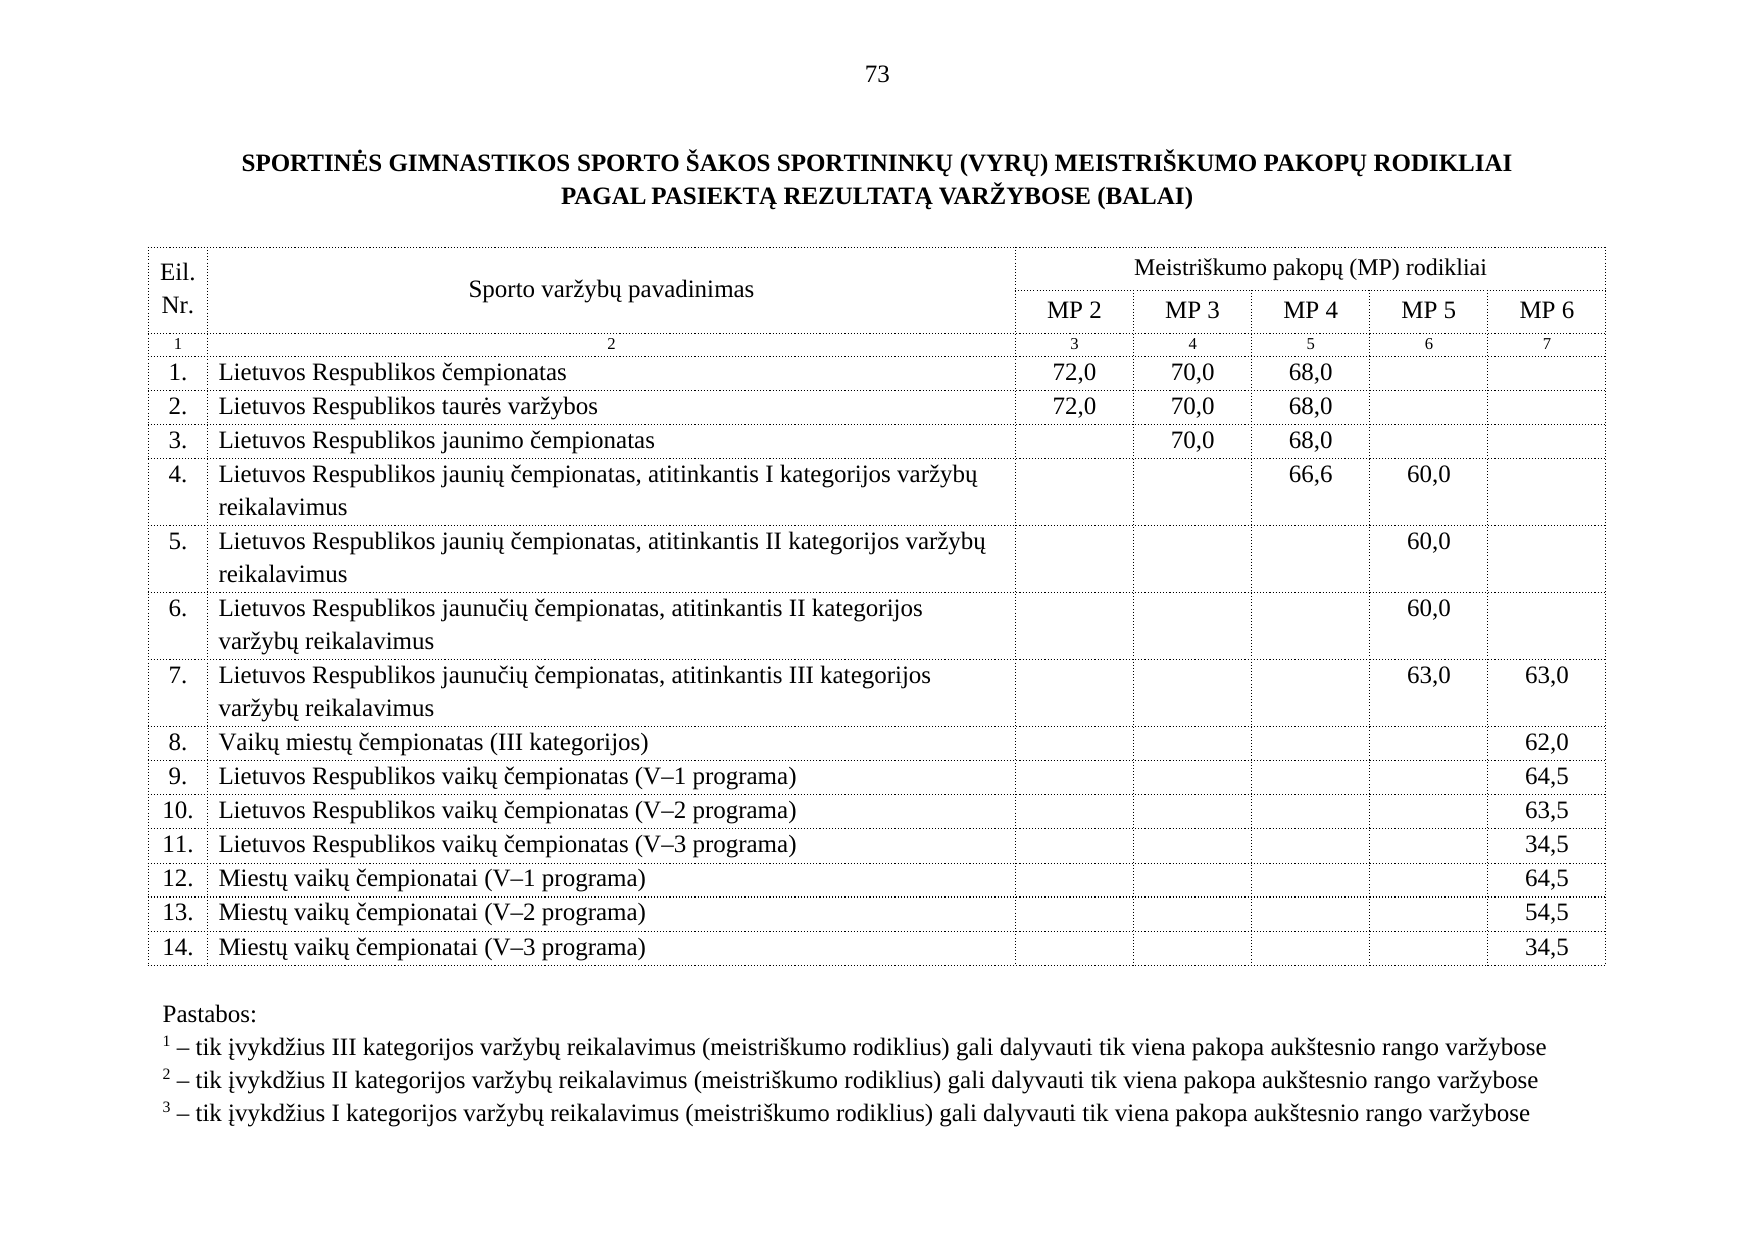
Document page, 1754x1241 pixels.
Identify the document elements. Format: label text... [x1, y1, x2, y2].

table_cell MP 4 [1251, 290, 1369, 333]
table_cell [1251, 794, 1369, 828]
table_cell 2 [207, 333, 1015, 356]
table_cell 4. [148, 458, 207, 525]
table_cell 4 [1133, 333, 1251, 356]
table_cell [1488, 424, 1606, 458]
table_cell [1133, 896, 1251, 931]
text 1 – tik įvykdžius III kategorijos varžybų reikalavimus (meistriškumo rodiklius) gali dalyvauti tik viena pakopa aukštesnio rango varžybose [162, 1032, 1636, 1060]
table_header Meistriškumo pakopų (MP) rodikliai [1015, 247, 1606, 290]
table_cell 68,0 [1251, 390, 1369, 424]
table_cell Lietuvos Respublikos jaunių čempionatas, atitinkantis II kategorijos varžybų reikalavimus [207, 525, 1015, 592]
table_cell 64,5 [1488, 760, 1606, 794]
table_cell 34,5 [1488, 828, 1606, 862]
table_cell 14. [148, 931, 207, 964]
table_cell 66,6 [1251, 458, 1369, 525]
table_cell [1370, 863, 1488, 896]
table_cell 60,0 [1370, 592, 1488, 659]
table_cell [1133, 659, 1251, 726]
table_cell 11. [148, 828, 207, 862]
table_cell 9. [148, 760, 207, 794]
table_cell Lietuvos Respublikos vaikų čempionatas (V–3 programa) [207, 828, 1015, 862]
table_cell 70,0 [1133, 424, 1251, 458]
table_cell [1133, 592, 1251, 659]
table_cell [1015, 525, 1133, 592]
table_cell 68,0 [1251, 424, 1369, 458]
table_cell [1488, 390, 1606, 424]
table_cell 13. [148, 896, 207, 931]
table_cell 6 [1370, 333, 1488, 356]
table_cell 7 [1488, 333, 1606, 356]
table_cell MP 6 [1488, 290, 1606, 333]
table_cell 1. [148, 356, 207, 390]
table_cell 34,5 [1488, 931, 1606, 964]
table_cell [1133, 726, 1251, 760]
table_cell [1015, 863, 1133, 896]
table_cell Lietuvos Respublikos vaikų čempionatas (V–2 programa) [207, 794, 1015, 828]
table_cell [1251, 726, 1369, 760]
table_cell [1370, 760, 1488, 794]
table_cell Lietuvos Respublikos jaunučių čempionatas, atitinkantis II kategorijos varžybų reikalavimus [207, 592, 1015, 659]
table_cell 63,0 [1488, 659, 1606, 726]
table_header Sporto varžybų pavadinimas [207, 247, 1015, 333]
table_cell 60,0 [1370, 458, 1488, 525]
text PAGAL pasiektą rezultatą VARŽYBOSE (BALAI) [118, 181, 1636, 209]
table_cell Lietuvos Respublikos taurės varžybos [207, 390, 1015, 424]
table_cell 5. [148, 525, 207, 592]
table_cell [1488, 592, 1606, 659]
table_cell 64,5 [1488, 863, 1606, 896]
table_cell 3 [1015, 333, 1133, 356]
table_cell Lietuvos Respublikos čempionatas [207, 356, 1015, 390]
table_cell 5 [1251, 333, 1369, 356]
table_cell [1251, 760, 1369, 794]
table_cell [1370, 931, 1488, 964]
table_header Eil. Nr. [148, 247, 207, 333]
table_cell [1370, 794, 1488, 828]
table_cell 70,0 [1133, 390, 1251, 424]
table_cell [1370, 390, 1488, 424]
table_cell MP 2 [1015, 290, 1133, 333]
table_cell [1251, 525, 1369, 592]
text 3 – tik įvykdžius I kategorijos varžybų reikalavimus (meistriškumo rodiklius) gali dalyvauti tik viena pakopa aukštesnio rango varžybose [162, 1098, 1636, 1126]
table_cell [1370, 424, 1488, 458]
table_cell Vaikų miestų čempionatas (III kategorijos) [207, 726, 1015, 760]
text Pastabos: [162, 999, 1636, 1027]
table_cell 54,5 [1488, 896, 1606, 931]
table_cell [1015, 828, 1133, 862]
table_cell 63,0 [1370, 659, 1488, 726]
table_cell [1133, 794, 1251, 828]
table_cell [1015, 896, 1133, 931]
table_cell [1015, 659, 1133, 726]
table_cell [1015, 794, 1133, 828]
table_cell [1251, 659, 1369, 726]
table_cell 72,0 [1015, 390, 1133, 424]
table_cell 8. [148, 726, 207, 760]
table_cell Miestų vaikų čempionatai (V–3 programa) [207, 931, 1015, 964]
table_cell [1488, 525, 1606, 592]
table_cell 7. [148, 659, 207, 726]
table_cell 63,5 [1488, 794, 1606, 828]
table_cell [1133, 458, 1251, 525]
table_cell [1251, 592, 1369, 659]
table_cell [1015, 760, 1133, 794]
table_cell [1251, 931, 1369, 964]
table_cell [1133, 760, 1251, 794]
table_cell Miestų vaikų čempionatai (V–2 programa) [207, 896, 1015, 931]
table_cell 62,0 [1488, 726, 1606, 760]
table_cell Miestų vaikų čempionatai (V–1 programa) [207, 863, 1015, 896]
table_cell 3. [148, 424, 207, 458]
table_cell [1015, 458, 1133, 525]
table_cell [1015, 726, 1133, 760]
table_cell [1015, 931, 1133, 964]
table_cell [1370, 726, 1488, 760]
table_cell [1488, 356, 1606, 390]
table_cell [1133, 525, 1251, 592]
table_cell Lietuvos Respublikos jaunių čempionatas, atitinkantis I kategorijos varžybų reikalavimus [207, 458, 1015, 525]
table_cell [1251, 863, 1369, 896]
table_cell [1015, 424, 1133, 458]
table_cell MP 5 [1370, 290, 1488, 333]
table_cell 70,0 [1133, 356, 1251, 390]
table_cell 6. [148, 592, 207, 659]
table_cell MP 3 [1133, 290, 1251, 333]
table_cell 10. [148, 794, 207, 828]
table_cell Lietuvos Respublikos jaunučių čempionatas, atitinkantis III kategorijos varžybų reikalavimus [207, 659, 1015, 726]
table_cell 1 [148, 333, 207, 356]
table_cell 68,0 [1251, 356, 1369, 390]
table_cell 12. [148, 863, 207, 896]
table_cell [1488, 458, 1606, 525]
table_cell [1015, 592, 1133, 659]
table_cell [1370, 828, 1488, 862]
table_cell 72,0 [1015, 356, 1133, 390]
table_cell [1133, 828, 1251, 862]
table_cell [1370, 356, 1488, 390]
table_cell Lietuvos Respublikos vaikų čempionatas (V–1 programa) [207, 760, 1015, 794]
table_cell [1133, 931, 1251, 964]
table_cell 2. [148, 390, 207, 424]
table_cell [1370, 896, 1488, 931]
table_cell 60,0 [1370, 525, 1488, 592]
table_cell [1251, 896, 1369, 931]
text SportinėS gimnastikOS SPORTO ŠAKOS SPORTININKŲ (vyrų) MEISTRIŠKUMO PAKOPŲ RODIKLIAI [118, 148, 1636, 176]
table_cell Lietuvos Respublikos jaunimo čempionatas [207, 424, 1015, 458]
table_cell [1133, 863, 1251, 896]
table_cell [1251, 828, 1369, 862]
text 2 – tik įvykdžius II kategorijos varžybų reikalavimus (meistriškumo rodiklius) gali dalyvauti tik viena pakopa aukštesnio rango varžybose [162, 1065, 1636, 1093]
